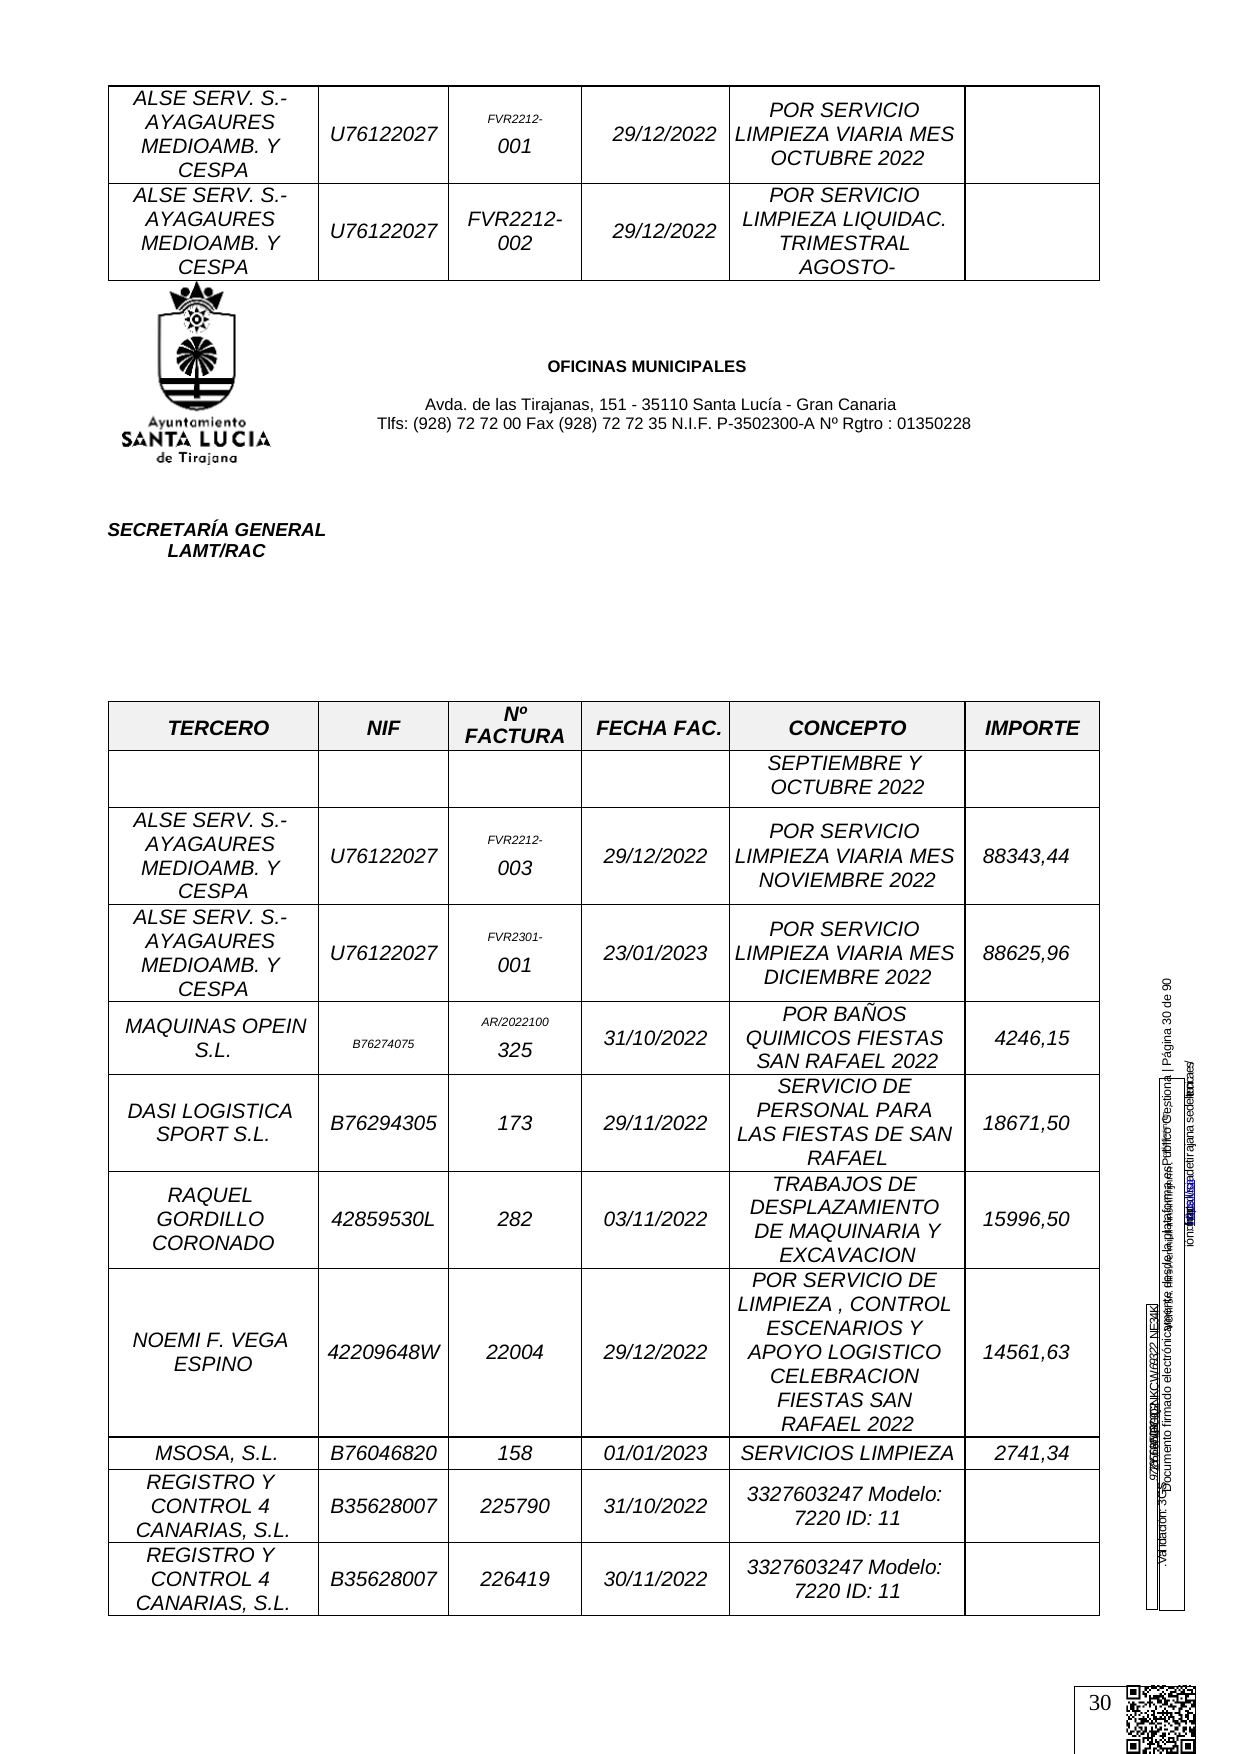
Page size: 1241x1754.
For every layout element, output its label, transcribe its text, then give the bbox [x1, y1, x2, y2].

table_cell TRABAJOS DE DESPLAZAMIENTO DE MAQUINARIA Y EXCAVACION [730, 1172, 964, 1268]
table_cell 88343,44 [966, 808, 1099, 904]
table_cell REGISTRO Y CONTROL 4 CANARIAS, S.L. [109, 1470, 318, 1542]
table_cell REGISTRO Y CONTROL 4 CANARIAS, S.L. [109, 1543, 318, 1615]
table_cell B35628007 [319, 1543, 448, 1615]
table_cell 29/12/2022 [582, 184, 729, 280]
text 97185,61 [1147, 1441, 1157, 1481]
table_cell U76122027 [319, 905, 448, 1001]
table_header Nº FACTURA [449, 702, 581, 750]
table_cell U76122027 [319, 184, 448, 280]
table_cell FVR2212- 002 [449, 184, 581, 280]
table_cell B35628007 [319, 1470, 448, 1542]
table_cell DASI LOGISTICA SPORT S.L. [109, 1075, 318, 1171]
table_cell FVR2212- 003 [449, 808, 581, 904]
table_cell 226419 [449, 1543, 581, 1615]
table_cell 30/11/2022 [582, 1543, 729, 1615]
table_cell U76122027 [319, 808, 448, 904]
table_cell 15996,50 [966, 1172, 1099, 1268]
table_cell [966, 184, 1099, 280]
table_cell FVR2212- 001 [449, 87, 581, 182]
table_cell POR BAÑOS QUIMICOS FIESTAS SAN RAFAEL 2022 [730, 1002, 964, 1074]
table_cell POR SERVICIO DE LIMPIEZA , CONTROL ESCENARIOS Y APOYO LOGISTICO CELEBRACION FIESTAS SAN RAFAEL 2022 [730, 1269, 964, 1436]
table_cell [109, 751, 318, 807]
table_cell 03/11/2022 [582, 1172, 729, 1268]
table_cell 18671,50 [966, 1075, 1099, 1171]
text NE34K [1147, 1305, 1157, 1339]
table_cell 3327603247 Modelo: 7220 ID: 11 [730, 1470, 964, 1542]
table_cell RAQUEL GORDILLO CORONADO [109, 1172, 318, 1268]
table_cell 29/12/2022 [582, 1269, 729, 1436]
table_cell B76274075 [319, 1002, 448, 1074]
table_cell [449, 751, 581, 807]
table_header CONCEPTO [730, 702, 964, 750]
table_cell 01/01/2023 [582, 1438, 729, 1469]
table_cell 29/12/2022 [582, 808, 729, 904]
table_cell 22004 [449, 1269, 581, 1436]
text 693,22 [1147, 1339, 1157, 1370]
table_cell NOEMI F. VEGA ESPINO [109, 1269, 318, 1436]
table_cell AR/2022100 325 [449, 1002, 581, 1074]
table_cell 88625,96 [966, 905, 1099, 1001]
table_header IMPORTE [966, 702, 1099, 750]
table_cell SEPTIEMBRE Y OCTUBRE 2022 [730, 751, 964, 807]
table_cell ALSE SERV. S.- AYAGAURES MEDIOAMB. Y CESPA [109, 808, 318, 904]
table_cell 158 [449, 1438, 581, 1469]
table_cell SERVICIOS LIMPIEZA [730, 1438, 964, 1469]
table_header NIF [319, 702, 448, 750]
table_header 30 [1075, 1687, 1126, 1754]
table_cell 31/10/2022 [582, 1002, 729, 1074]
table_cell 14561,63 [966, 1269, 1099, 1436]
table_cell B76046820 [319, 1438, 448, 1469]
table_cell [966, 1543, 1099, 1615]
table_cell MSOSA, S.L. [109, 1438, 318, 1469]
table_cell 42859530L [319, 1172, 448, 1268]
table_cell ALSE SERV. S.- AYAGAURES MEDIOAMB. Y CESPA [109, 905, 318, 1001]
table_cell [966, 87, 1099, 182]
table_cell POR SERVICIO LIMPIEZA VIARIA MES OCTUBRE 2022 [730, 87, 964, 182]
table_cell 3327603247 Modelo: 7220 ID: 11 [730, 1543, 964, 1615]
table_cell 29/11/2022 [582, 1075, 729, 1171]
table_cell 173 [449, 1075, 581, 1171]
table_cell 4246,15 [966, 1002, 1099, 1074]
table_cell POR SERVICIO LIMPIEZA VIARIA MES DICIEMBRE 2022 [730, 905, 964, 1001]
table_cell 31/10/2022 [582, 1470, 729, 1542]
table_header FECHA FAC. [582, 702, 729, 750]
table_cell 2741,34 [966, 1438, 1099, 1469]
table_cell 23/01/2023 [582, 905, 729, 1001]
table_cell [582, 751, 729, 807]
table_cell 29/12/2022 [582, 87, 729, 182]
table_cell 225790 [449, 1470, 581, 1542]
table_cell B76294305 [319, 1075, 448, 1171]
picture [1126, 1687, 1195, 1754]
table_cell U76122027 [319, 87, 448, 182]
table_cell [966, 751, 1099, 807]
table_cell POR SERVICIO LIMPIEZA VIARIA MES NOVIEMBRE 2022 [730, 808, 964, 904]
table_cell 282 [449, 1172, 581, 1268]
picture [121, 281, 271, 465]
table_cell POR SERVICIO LIMPIEZA LIQUIDAC. TRIMESTRAL AGOSTO- [730, 184, 964, 280]
table_cell 42209648W [319, 1269, 448, 1436]
table_header TERCERO [109, 702, 318, 750]
text SECRETARÍA GENERAL LAMT/RAC [107, 519, 1120, 562]
table_cell FVR2301- 001 [449, 905, 581, 1001]
table_cell ALSE SERV. S.- AYAGAURES MEDIOAMB. Y CESPA [109, 184, 318, 280]
table_cell [319, 751, 448, 807]
table_cell ALSE SERV. S.- AYAGAURES MEDIOAMB. Y CESPA [109, 87, 318, 182]
table_cell SERVICIO DE PERSONAL PARA LAS FIESTAS DE SAN RAFAEL [730, 1075, 964, 1171]
table_header OFICINAS MUNICIPALES Avda. de las Tirajanas, 151 - 35110 Santa Lucía - Gran Canaria Tlfs: (928) 72 72 00 Fax (928) 72 72 35 N.I.F. P-3502300-A Nº Rgtro : 01350228 [271, 281, 1195, 465]
table_cell MAQUINAS OPEIN S.L. [109, 1002, 318, 1074]
table_header [108, 281, 121, 465]
table_cell [966, 1470, 1099, 1542]
